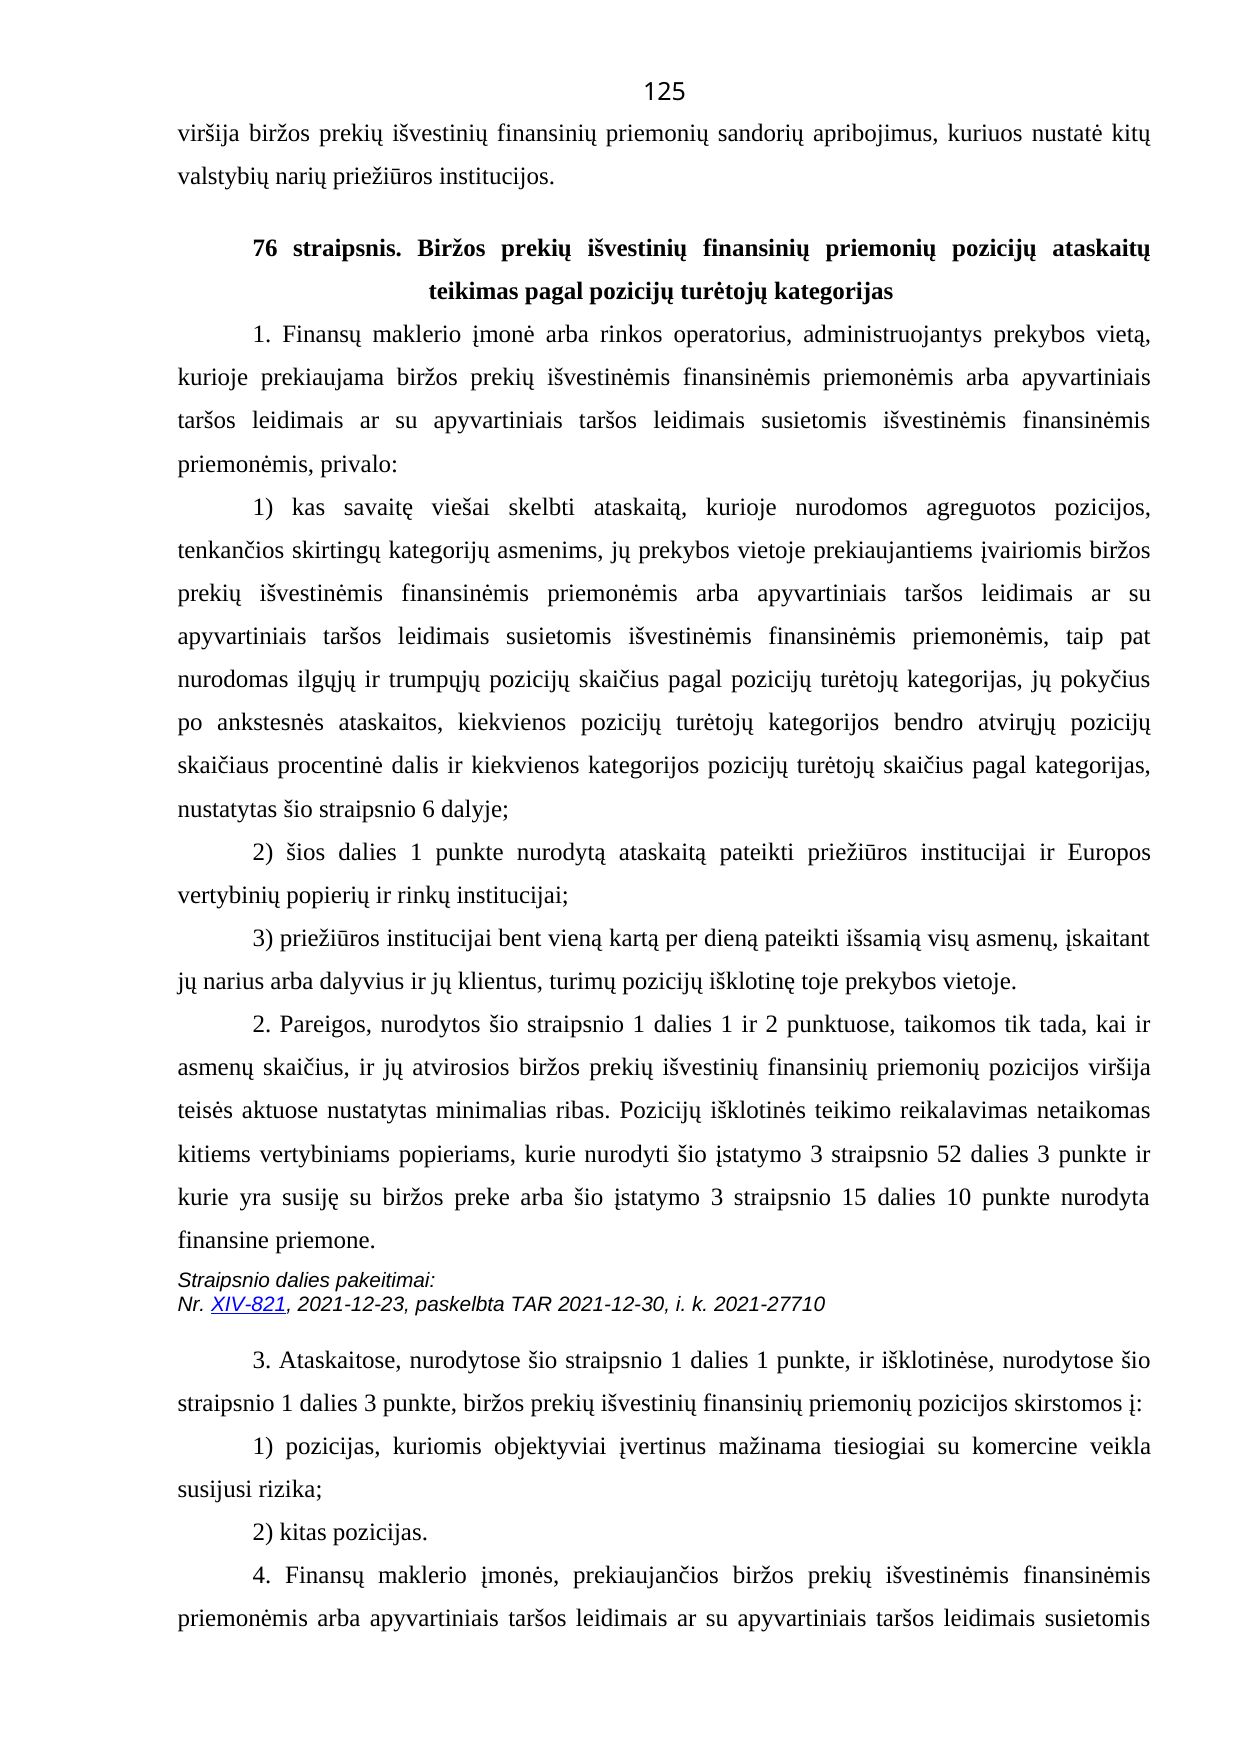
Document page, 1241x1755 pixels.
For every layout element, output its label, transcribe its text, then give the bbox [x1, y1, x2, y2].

text 2) kitas pozicijas. [177, 1517, 1152, 1546]
text 1. Finansų maklerio įmonė arba rinkos operatorius, administruojantys prekybos vietą, kurioje prekiaujama biržos prekių išvestinėmis finansinėmis priemonėmis arba apyvartiniais taršos leidimais ar su apyvartiniais taršos leidimais susietomis išvestinėmis finansinėmis priemonėmis, privalo: [177, 319, 1152, 477]
text 2) šios dalies 1 punkte nurodytą ataskaitą pateikti priežiūros institucijai ir Europos vertybinių popierių ir rinkų institucijai; [177, 837, 1152, 909]
text 3) priežiūros institucijai bent vieną kartą per dieną pateikti išsamią visų asmenų, įskaitant jų narius arba dalyvius ir jų klientus, turimų pozicijų išklotinę toje prekybos vietoje. [177, 923, 1152, 995]
text 3. Ataskaitose, nurodytose šio straipsnio 1 dalies 1 punkte, ir išklotinėse, nurodytose šio straipsnio 1 dalies 3 punkte, biržos prekių išvestinių finansinių priemonių pozicijos skirstomos į: [177, 1345, 1152, 1417]
text 2. Pareigos, nurodytos šio straipsnio 1 dalies 1 ir 2 punktuose, taikomos tik tada, kai ir asmenų skaičius, ir jų atvirosios biržos prekių išvestinių finansinių priemonių pozicijos viršija teisės aktuose nustatytas minimalias ribas. Pozicijų išklotinės teikimo reikalavimas netaikomas kitiems vertybiniams popieriams, kurie nurodyti šio įstatymo 3 straipsnio 52 dalies 3 punkte ir kurie yra susiję su biržos preke arba šio įstatymo 3 straipsnio 15 dalies 10 punkte nurodyta finansine priemone. [177, 1009, 1152, 1254]
text viršija biržos prekių išvestinių finansinių priemonių sandorių apribojimus, kuriuos nustatė kitų valstybių narių priežiūros institucijos. [177, 118, 1152, 190]
text 1) pozicijas, kuriomis objektyviai įvertinus mažinama tiesiogiai su komercine veikla susijusi rizika; [177, 1431, 1152, 1503]
text Straipsnio dalies pakeitimai: [177, 1268, 1152, 1292]
text 1) kas savaitę viešai skelbti ataskaitą, kurioje nurodomos agreguotos pozicijos, tenkančios skirtingų kategorijų asmenims, jų prekybos vietoje prekiaujantiems įvairiomis biržos prekių išvestinėmis finansinėmis priemonėmis arba apyvartiniais taršos leidimais ar su apyvartiniais taršos leidimais susietomis išvestinėmis finansinėmis priemonėmis, taip pat nurodomas ilgųjų ir trumpųjų pozicijų skaičius pagal pozicijų turėtojų kategorijas, jų pokyčius po ankstesnės ataskaitos, kiekvienos pozicijų turėtojų kategorijos bendro atvirųjų pozicijų skaičiaus procentinė dalis ir kiekvienos kategorijos pozicijų turėtojų skaičius pagal kategorijas, nustatytas šio straipsnio 6 dalyje; [177, 492, 1152, 822]
text 76 straipsnis. Biržos prekių išvestinių finansinių priemonių pozicijų ataskaitų teikimas pagal pozicijų turėtojų kategorijas [252, 233, 1152, 305]
text 4. Finansų maklerio įmonės, prekiaujančios biržos prekių išvestinėmis finansinėmis priemonėmis arba apyvartiniais taršos leidimais ar su apyvartiniais taršos leidimais susietomis [177, 1560, 1152, 1632]
text Nr. XIV-821, 2021-12-23, paskelbta TAR 2021-12-30, i. k. 2021-27710 [177, 1292, 1152, 1316]
